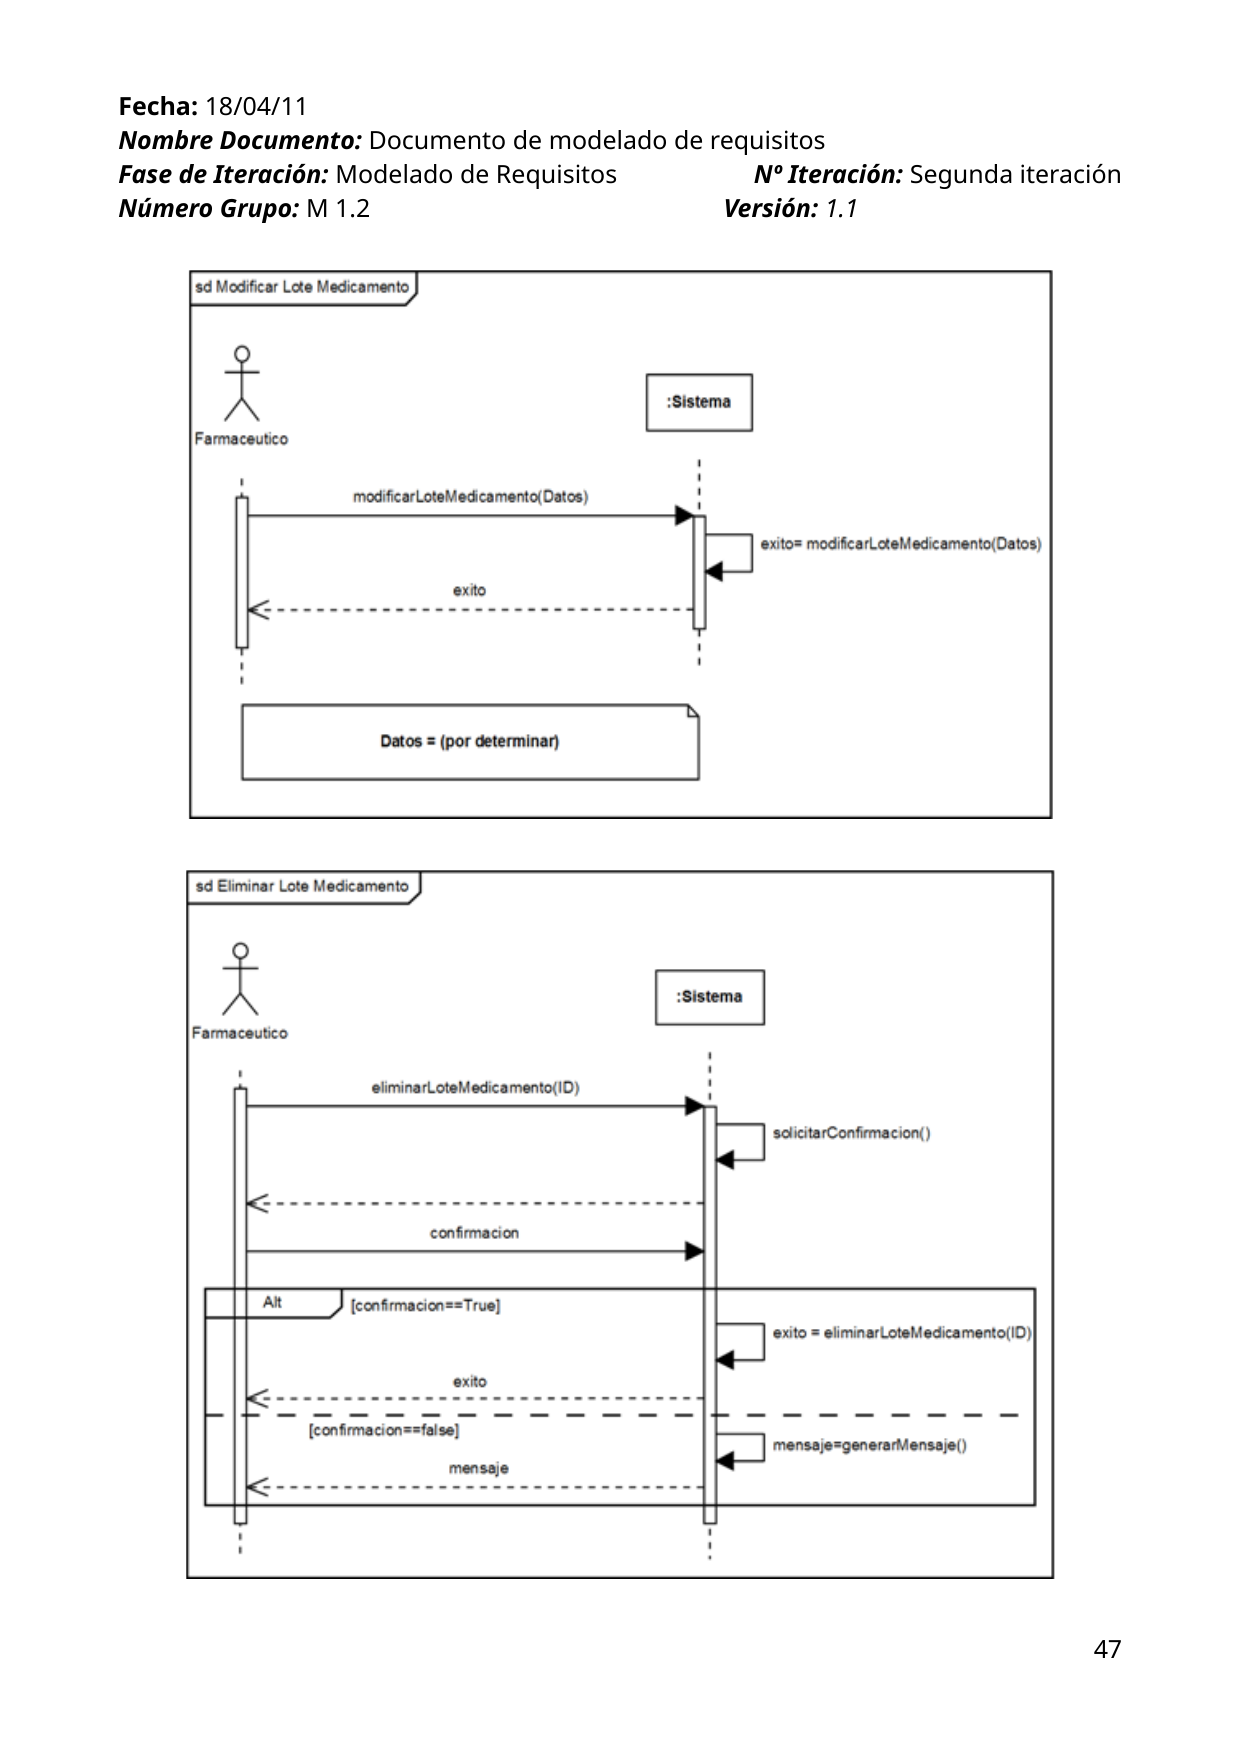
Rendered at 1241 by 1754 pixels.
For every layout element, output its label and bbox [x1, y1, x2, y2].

picture [186, 870, 1055, 1579]
picture [188, 270, 1053, 819]
